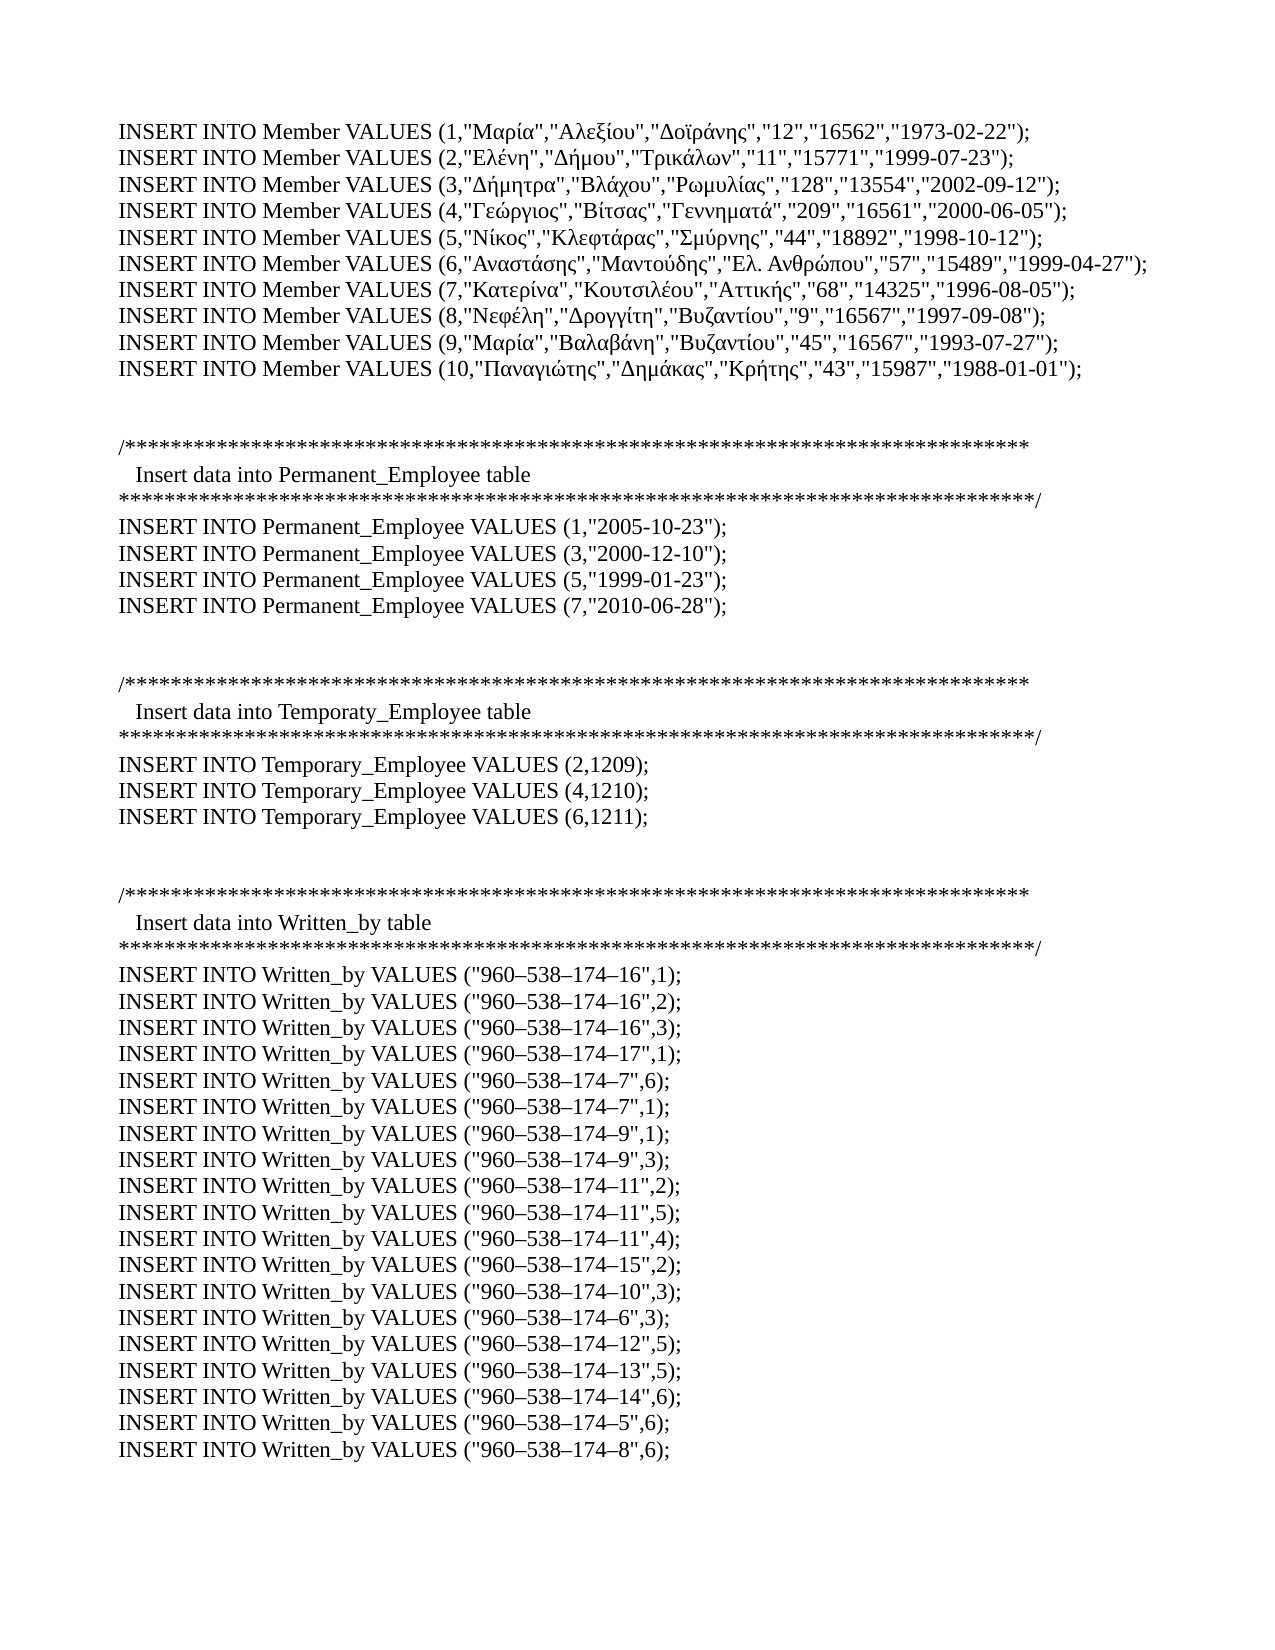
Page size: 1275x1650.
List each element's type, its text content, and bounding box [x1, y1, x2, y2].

text INSERT INTO Written_by VALUES ("960–538–174–13",5); [118, 1357, 1157, 1383]
text INSERT INTO Written_by VALUES ("960–538–174–11",4); [118, 1225, 1157, 1251]
text INSERT INTO Member VALUES (7,"Κατερίνα","Κουτσιλέου","Αττικής","68","14325","1996-08-05"); [118, 276, 1157, 303]
text INSERT INTO Written_by VALUES ("960–538–174–16",2); [118, 988, 1157, 1014]
text INSERT INTO Member VALUES (4,"Γεώργιος","Βίτσας","Γεννηματά","209","16561","2000-06-05"); [118, 197, 1157, 223]
text INSERT INTO Member VALUES (3,"Δήμητρα","Βλάχου","Ρωμυλίας","128","13554","2002-09-12"); [118, 171, 1157, 197]
text ********************************************************************************/ [118, 487, 1157, 513]
text INSERT INTO Written_by VALUES ("960–538–174–11",5); [118, 1199, 1157, 1225]
text INSERT INTO Written_by VALUES ("960–538–174–5",6); [118, 1409, 1157, 1436]
text INSERT INTO Written_by VALUES ("960–538–174–9",1); [118, 1119, 1157, 1146]
text Insert data into Written_by table [118, 909, 1157, 935]
text INSERT INTO Member VALUES (5,"Νίκος","Κλεφτάρας","Σμύρνης","44","18892","1998-10-12"); [118, 223, 1157, 250]
text INSERT INTO Written_by VALUES ("960–538–174–16",1); [118, 961, 1157, 988]
text /******************************************************************************* [118, 672, 1157, 698]
text INSERT INTO Written_by VALUES ("960–538–174–14",6); [118, 1383, 1157, 1409]
text INSERT INTO Member VALUES (1,"Μαρία","Αλεξίου","Δοϊράνης","12","16562","1973-02-22"); [118, 118, 1157, 144]
text INSERT INTO Permanent_Employee VALUES (1,"2005-10-23"); [118, 513, 1157, 540]
text INSERT INTO Written_by VALUES ("960–538–174–15",2); [118, 1251, 1157, 1278]
text INSERT INTO Permanent_Employee VALUES (7,"2010-06-28"); [118, 592, 1157, 619]
text INSERT INTO Member VALUES (6,"Αναστάσης","Μαντούδης","Ελ. Ανθρώπου","57","15489","1999-04-27"); [118, 250, 1157, 276]
text INSERT INTO Permanent_Employee VALUES (3,"2000-12-10"); [118, 540, 1157, 566]
text INSERT INTO Written_by VALUES ("960–538–174–9",3); [118, 1146, 1157, 1172]
text /******************************************************************************* [118, 882, 1157, 909]
text INSERT INTO Written_by VALUES ("960–538–174–7",1); [118, 1093, 1157, 1119]
text INSERT INTO Written_by VALUES ("960–538–174–10",3); [118, 1278, 1157, 1304]
text INSERT INTO Written_by VALUES ("960–538–174–12",5); [118, 1330, 1157, 1357]
text INSERT INTO Temporary_Employee VALUES (2,1209); [118, 751, 1157, 777]
text Insert data into Permanent_Employee table [118, 461, 1157, 487]
text INSERT INTO Written_by VALUES ("960–538–174–17",1); [118, 1041, 1157, 1067]
text /******************************************************************************* [118, 434, 1157, 461]
text INSERT INTO Written_by VALUES ("960–538–174–7",6); [118, 1067, 1157, 1093]
text INSERT INTO Member VALUES (8,"Νεφέλη","Δρογγίτη","Βυζαντίου","9","16567","1997-09-08"); [118, 303, 1157, 329]
text INSERT INTO Written_by VALUES ("960–538–174–16",3); [118, 1014, 1157, 1041]
text ********************************************************************************/ [118, 935, 1157, 961]
text INSERT INTO Written_by VALUES ("960–538–174–11",2); [118, 1172, 1157, 1199]
text INSERT INTO Permanent_Employee VALUES (5,"1999-01-23"); [118, 566, 1157, 592]
text Insert data into Temporaty_Employee table [118, 698, 1157, 724]
text INSERT INTO Member VALUES (9,"Μαρία","Βαλαβάνη","Βυζαντίου","45","16567","1993-07-27"); [118, 329, 1157, 355]
text INSERT INTO Temporary_Employee VALUES (4,1210); [118, 777, 1157, 803]
text ********************************************************************************/ [118, 724, 1157, 751]
text INSERT INTO Member VALUES (10,"Παναγιώτης","Δημάκας","Κρήτης","43","15987","1988-01-01"); [118, 355, 1157, 382]
text INSERT INTO Written_by VALUES ("960–538–174–6",3); [118, 1304, 1157, 1330]
text INSERT INTO Member VALUES (2,"Ελένη","Δήμου","Τρικάλων","11","15771","1999-07-23"); [118, 144, 1157, 171]
text INSERT INTO Written_by VALUES ("960–538–174–8",6); [118, 1436, 1157, 1462]
text INSERT INTO Temporary_Employee VALUES (6,1211); [118, 803, 1157, 830]
